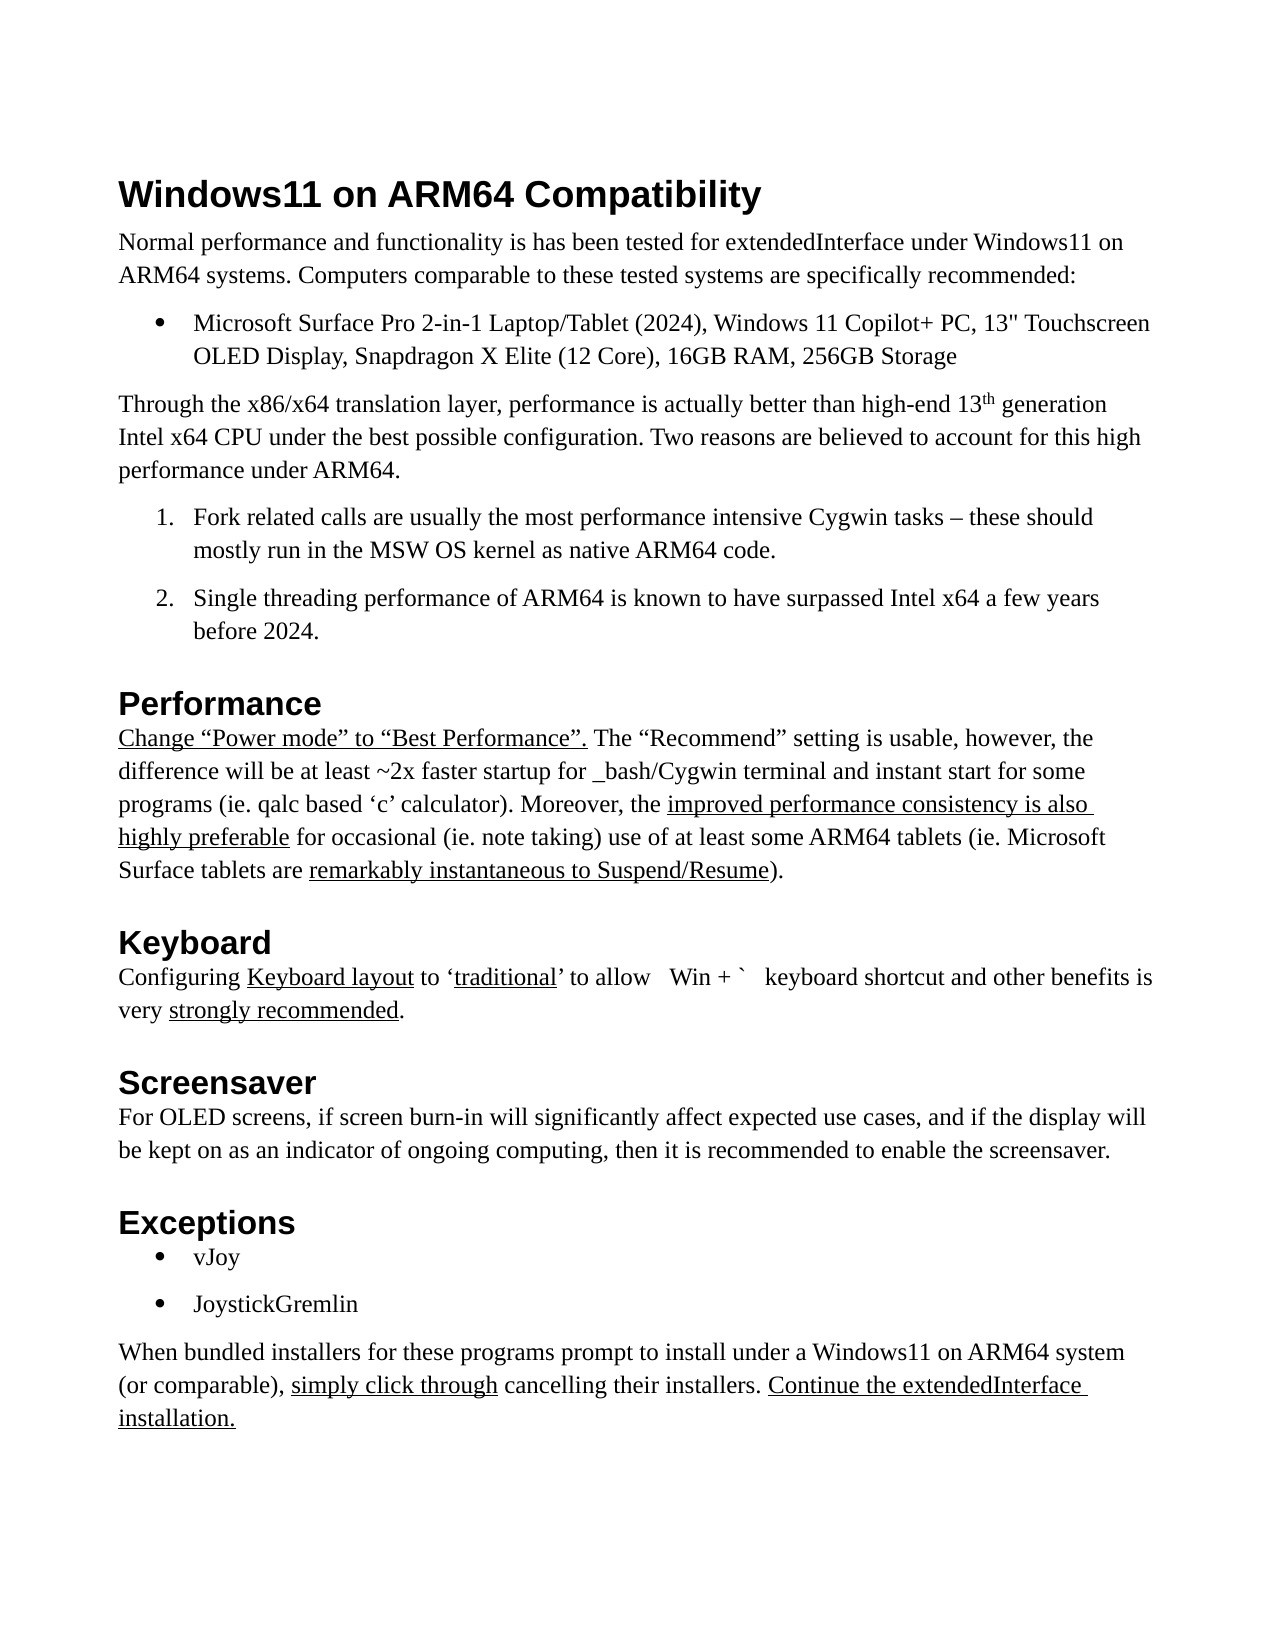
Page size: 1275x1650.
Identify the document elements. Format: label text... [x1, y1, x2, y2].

text Normal performance and functionality is has been tested for extendedInterface under Windows11 on ARM64 systems. Computers comparable to these tested systems are specifically recommended: [118, 227, 1157, 289]
list JoystickGremlin [156, 1289, 1157, 1318]
text Change “Power mode” to “Best Performance”. The “Recommend” setting is usable, however, the difference will be at least ~2x faster startup for _bash/Cygwin terminal and instant start for some programs (ie. qalc based ‘c’ calculator). Moreover, the improved performance consistency is also highly preferable for occasional (ie. note taking) use of at least some ARM64 tablets (ie. Microsoft Surface tablets are remarkably instantaneous to Suspend/Resume). [118, 723, 1157, 884]
list Fork related calls are usually the most performance intensive Cygwin tasks – these should mostly run in the MSW OS kernel as native ARM64 code. [156, 502, 1157, 564]
list Microsoft Surface Pro 2-in-1 Laptop/Tablet (2024), Windows 11 Copilot+ PC, 13" Touchscreen OLED Display, Snapdragon X Elite (12 Core), 16GB RAM, 256GB Storage [156, 308, 1157, 370]
text Through the x86/x64 translation layer, performance is actually better than high-end 13th generation Intel x64 CPU under the best possible configuration. Two reasons are believed to account for this high performance under ARM64. [118, 389, 1157, 483]
list Single threading performance of ARM64 is known to have surpassed Intel x64 a few years before 2024. [156, 583, 1157, 645]
text When bundled installers for these programs prompt to install under a Windows11 on ARM64 system (or comparable), simply click through cancelling their installers. Continue the extendedInterface installation. [118, 1337, 1157, 1432]
subtitle Windows11 on ARM64 Compatibility [118, 172, 1157, 215]
text For OLED screens, if screen burn-in will significantly affect expected use cases, and if the display will be kept on as an indicator of ongoing computing, then it is recommended to enable the screensaver. [118, 1102, 1157, 1163]
subtitle Keyboard [118, 923, 1157, 962]
text Configuring Keyboard layout to ‘traditional’ to allow Win + ` keyboard shortcut and other benefits is very strongly recommended. [118, 962, 1157, 1024]
subtitle Screensaver [118, 1063, 1157, 1102]
list vJoy [156, 1242, 1157, 1270]
subtitle Exceptions [118, 1203, 1157, 1242]
subtitle Performance [118, 684, 1157, 723]
